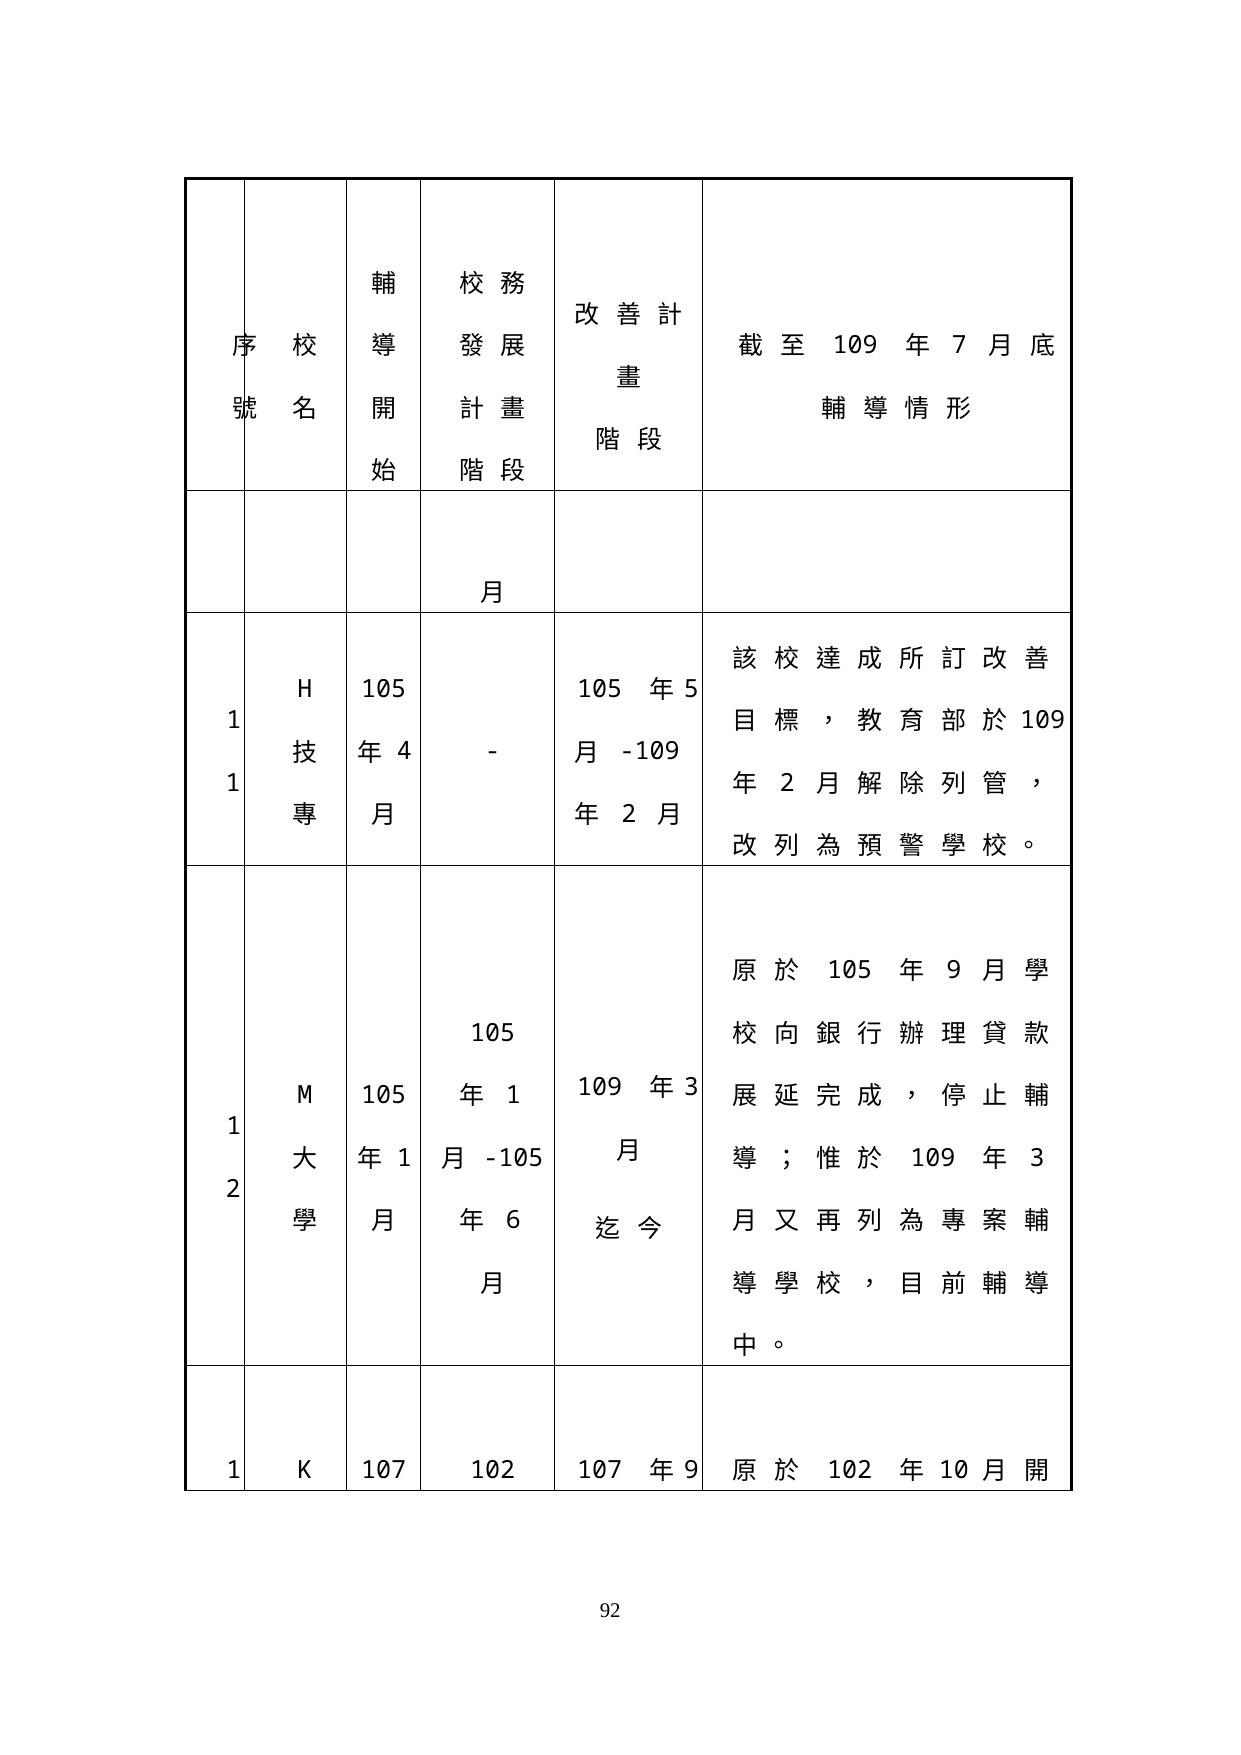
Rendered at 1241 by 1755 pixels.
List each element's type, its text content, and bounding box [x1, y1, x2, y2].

table_cell 107 [347, 1366, 420, 1490]
table_cell 原於105年9月學校向銀行辦理貸款展延完成，停止輔導；惟於109年3月又再列為專案輔導學校，目前輔導中。 [703, 866, 1070, 1365]
table_cell 原於102年10月開 [703, 1366, 1070, 1490]
table_cell [245, 491, 346, 612]
table_cell [347, 491, 420, 612]
table_cell 105年1月 [347, 866, 420, 1365]
table_cell [187, 491, 244, 612]
table_cell - [421, 613, 554, 865]
table_cell 107年9 [555, 1366, 702, 1490]
table_cell 月 [421, 491, 554, 612]
table_cell M大學 [245, 866, 346, 1365]
table_cell 105年1月-105年6月 [421, 866, 554, 1365]
table_cell H技專 [245, 613, 346, 865]
table_header 校名 [245, 180, 346, 490]
table_cell [703, 491, 1070, 612]
table_cell 105年4月 [347, 613, 420, 865]
table_cell 109年3月 迄今 [555, 866, 702, 1365]
table_cell 該校達成所訂改善目標，教育部於109年2月解除列管，改列為預警學校。 [703, 613, 1070, 865]
table_header 改善計畫 階段 [555, 180, 702, 490]
table_cell K [245, 1366, 346, 1490]
table_cell 1 [187, 1366, 244, 1490]
table_header 輔導開始 [347, 180, 420, 490]
table_header 校務發展 計畫階段 [421, 180, 554, 490]
table_cell 12 [187, 866, 244, 1365]
table_cell 11 [187, 613, 244, 865]
table_cell 105年5月-109年2月 [555, 613, 702, 865]
table_cell 102 [421, 1366, 554, 1490]
table_cell [555, 491, 702, 612]
table_header 截至109年7月底輔導情形 [703, 180, 1070, 490]
table_header 序號 [187, 180, 244, 490]
